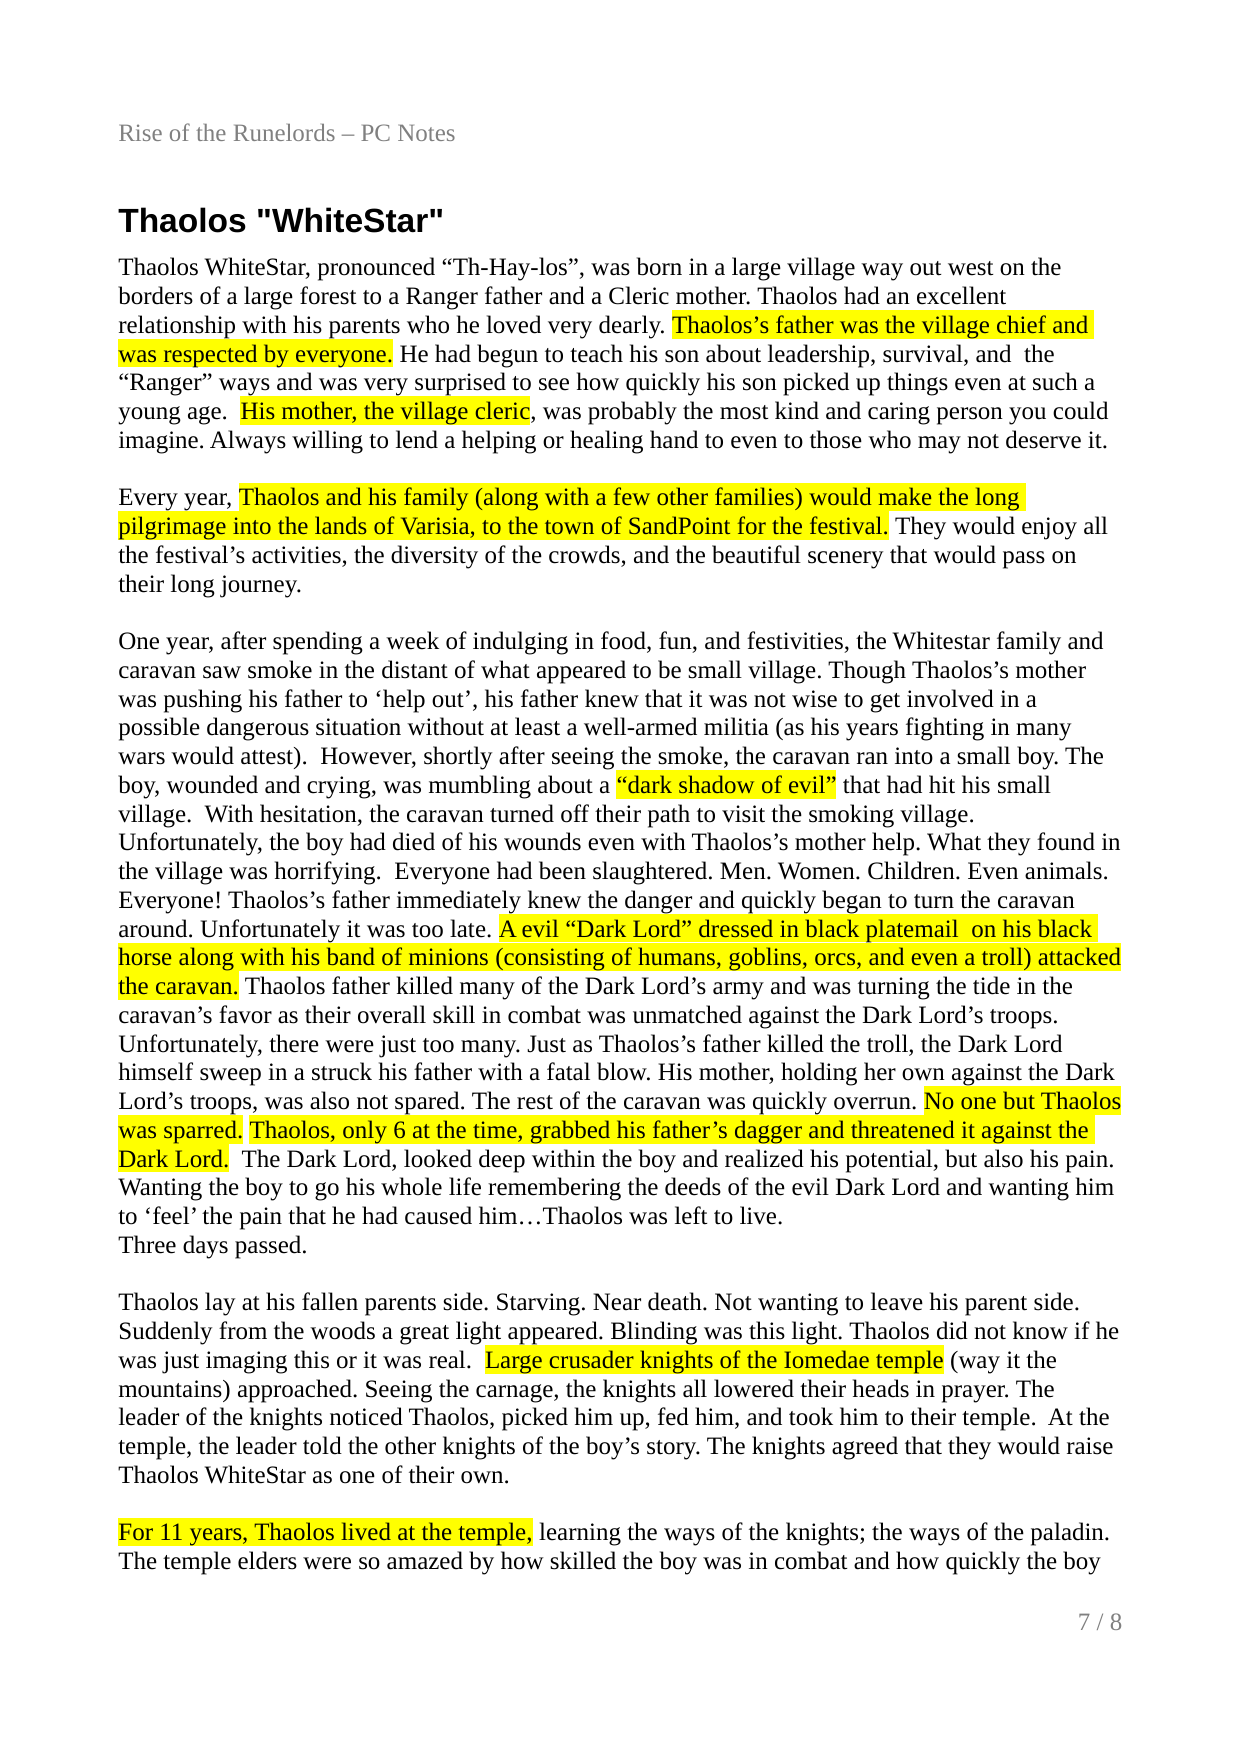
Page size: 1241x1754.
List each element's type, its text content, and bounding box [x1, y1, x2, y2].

subtitle Thaolos "WhiteStar" [118, 201, 1122, 240]
text For 11 years, Thaolos lived at the temple, learning the ways of the knights; the ways of the paladin. The temple elders were so amazed by how skilled the boy was in combat and how quickly the boy [118, 1517, 1122, 1575]
text Suddenly from the woods a great light appeared. Blinding was this light. Thaolos did not know if he was just imaging this or it was real. Large crusader knights of the Iomedae temple (way it the mountains) approached. Seeing the carnage, the knights all lowered their heads in prayer. The leader of the knights noticed Thaolos, picked him up, fed him, and took him to their temple. At the temple, the leader told the other knights of the boy’s story. The knights agreed that they would raise Thaolos WhiteStar as one of their own. [118, 1316, 1122, 1489]
text Three days passed. [118, 1230, 1122, 1259]
text One year, after spending a week of indulging in food, fun, and festivities, the Whitestar family and caravan saw smoke in the distant of what appeared to be small village. Though Thaolos’s mother was pushing his father to ‘help out’, his father knew that it was not wise to get involved in a possible dangerous situation without at least a well-armed militia (as his years fighting in many wars would attest). However, shortly after seeing the smoke, the caravan ran into a small boy. The boy, wounded and crying, was mumbling about a “dark shadow of evil” that had hit his small village. With hesitation, the caravan turned off their path to visit the smoking village. Unfortunately, the boy had died of his wounds even with Thaolos’s mother help. What they found in the village was horrifying. Everyone had been slaughtered. Men. Women. Children. Even animals. Everyone! Thaolos’s father immediately knew the danger and quickly began to turn the caravan around. Unfortunately it was too late. A evil “Dark Lord” dressed in black platemail on his black horse along with his band of minions (consisting of humans, goblins, orcs, and even a troll) attacked the caravan. Thaolos father killed many of the Dark Lord’s army and was turning the tide in the caravan’s favor as their overall skill in combat was unmatched against the Dark Lord’s troops. Unfortunately, there were just too many. Just as Thaolos’s father killed the troll, the Dark Lord himself sweep in a struck his father with a fatal blow. His mother, holding her own against the Dark Lord’s troops, was also not spared. The rest of the caravan was quickly overrun. No one but Thaolos was sparred. Thaolos, only 6 at the time, grabbed his father’s dagger and threatened it against the Dark Lord. The Dark Lord, looked deep within the boy and realized his potential, but also his pain. Wanting the boy to go his whole life remembering the deeds of the evil Dark Lord and wanting him to ‘feel’ the pain that he had caused him…Thaolos was left to live. [118, 626, 1122, 1230]
text Every year, Thaolos and his family (along with a few other families) would make the long pilgrimage into the lands of Varisia, to the town of SandPoint for the festival. They would enjoy all the festival’s activities, the diversity of the crowds, and the beautiful scenery that would pass on their long journey. [118, 482, 1122, 597]
text Thaolos lay at his fallen parents side. Starving. Near death. Not wanting to leave his parent side. [118, 1287, 1122, 1316]
text Thaolos WhiteStar, pronounced “Th-Hay-los”, was born in a large village way out west on the borders of a large forest to a Ranger father and a Cleric mother. Thaolos had an excellent relationship with his parents who he loved very dearly. Thaolos’s father was the village chief and was respected by everyone. He had begun to teach his son about leadership, survival, and the “Ranger” ways and was very surprised to see how quickly his son picked up things even at such a young age. His mother, the village cleric, was probably the most kind and caring person you could imagine. Always willing to lend a helping or healing hand to even to those who may not deserve it. [118, 252, 1122, 454]
